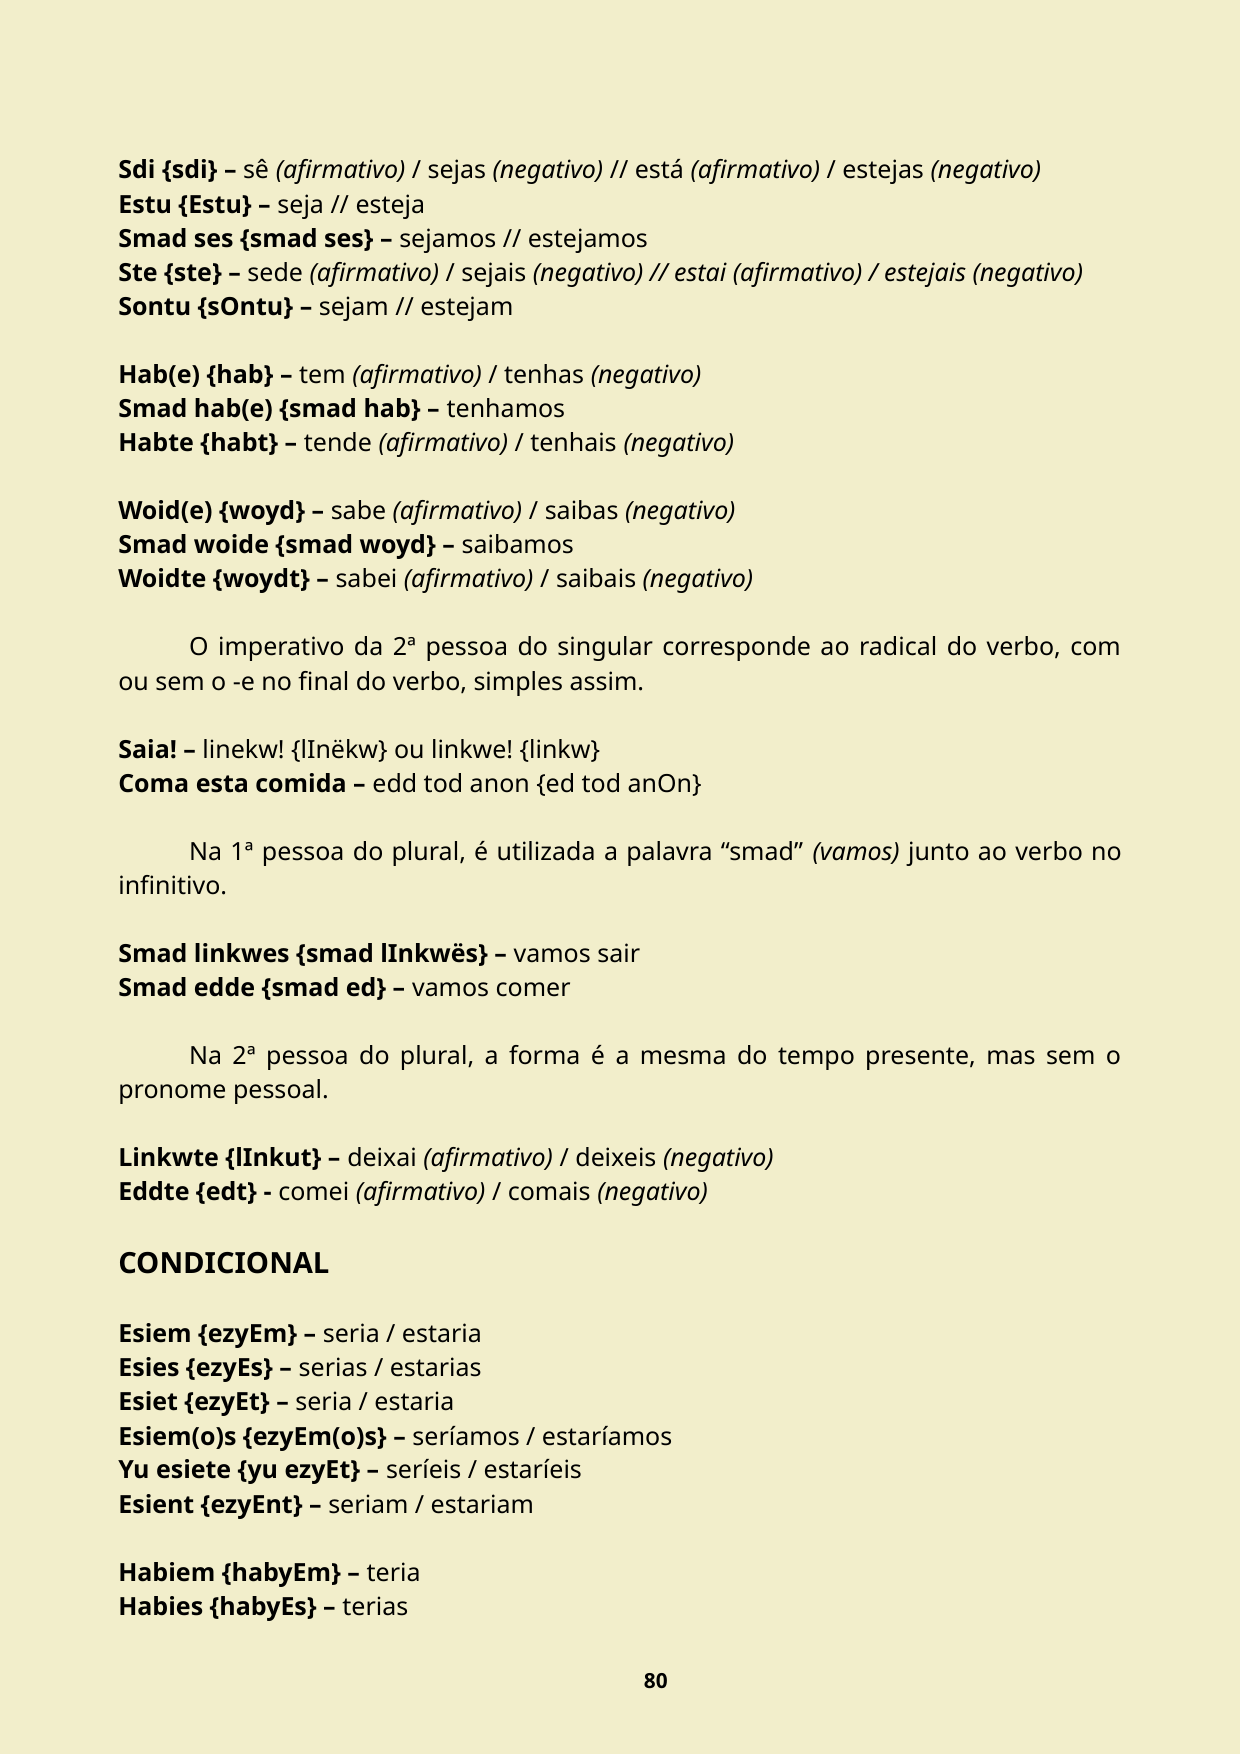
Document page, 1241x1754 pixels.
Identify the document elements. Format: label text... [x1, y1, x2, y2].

text Habte {habt} – tende (afirmativo) / tenhais (negativo) [118, 425, 1122, 459]
text Smad edde {smad ed} – vamos comer [118, 970, 1122, 1004]
text Linkwte {lInkut} – deixai (afirmativo) / deixeis (negativo) [118, 1140, 1122, 1174]
text Sdi {sdi} – sê (afirmativo) / sejas (negativo) // está (afirmativo) / estejas (negativo) [118, 152, 1122, 186]
text Yu esiete {yu ezyEt} – seríeis / estaríeis [118, 1452, 1122, 1486]
text Smad linkwes {smad lInkwës} – vamos sair [118, 936, 1122, 970]
text Habies {habyEs} – terias [118, 1588, 1122, 1622]
text Habiem {habyEm} – teria [118, 1554, 1122, 1588]
text Smad hab(e) {smad hab} – tenhamos [118, 391, 1122, 425]
text Saia! – linekw! {lInëkw} ou linkwe! {linkw} [118, 731, 1122, 765]
text Esiem {ezyEm} – seria / estaria [118, 1316, 1122, 1350]
text Woid(e) {woyd} – sabe (afirmativo) / saibas (negativo) [118, 493, 1122, 527]
text Eddte {edt} - comei (afirmativo) / comais (negativo) [118, 1174, 1122, 1208]
text Esiet {ezyEt} – seria / estaria [118, 1384, 1122, 1418]
text Smad ses {smad ses} – sejamos // estejamos [118, 220, 1122, 254]
text Sontu {sOntu} – sejam // estejam [118, 288, 1122, 322]
text Esient {ezyEnt} – seriam / estariam [118, 1486, 1122, 1520]
text Hab(e) {hab} – tem (afirmativo) / tenhas (negativo) [118, 357, 1122, 391]
text Ste {ste} – sede (afirmativo) / sejais (negativo) // estai (afirmativo) / estejais (negativo) [118, 254, 1122, 288]
text Esiem(o)s {ezyEm(o)s} – seríamos / estaríamos [118, 1418, 1122, 1452]
text Na 2ª pessoa do plural, a forma é a mesma do tempo presente, mas sem o pronome pessoal. [118, 1038, 1122, 1106]
text Esies {ezyEs} – serias / estarias [118, 1350, 1122, 1384]
text O imperativo da 2ª pessoa do singular corresponde ao radical do verbo, com ou sem o -e no final do verbo, simples assim. [118, 629, 1122, 697]
text Estu {Estu} – seja // esteja [118, 186, 1122, 220]
text Woidte {woydt} – sabei (afirmativo) / saibais (negativo) [118, 561, 1122, 595]
text Na 1ª pessoa do plural, é utilizada a palavra “smad” (vamos) junto ao verbo no infinitivo. [118, 833, 1122, 902]
text Coma esta comida – edd tod anon {ed tod anOn} [118, 765, 1122, 799]
subtitle CONDICIONAL [118, 1242, 1122, 1282]
text Smad woide {smad woyd} – saibamos [118, 527, 1122, 561]
